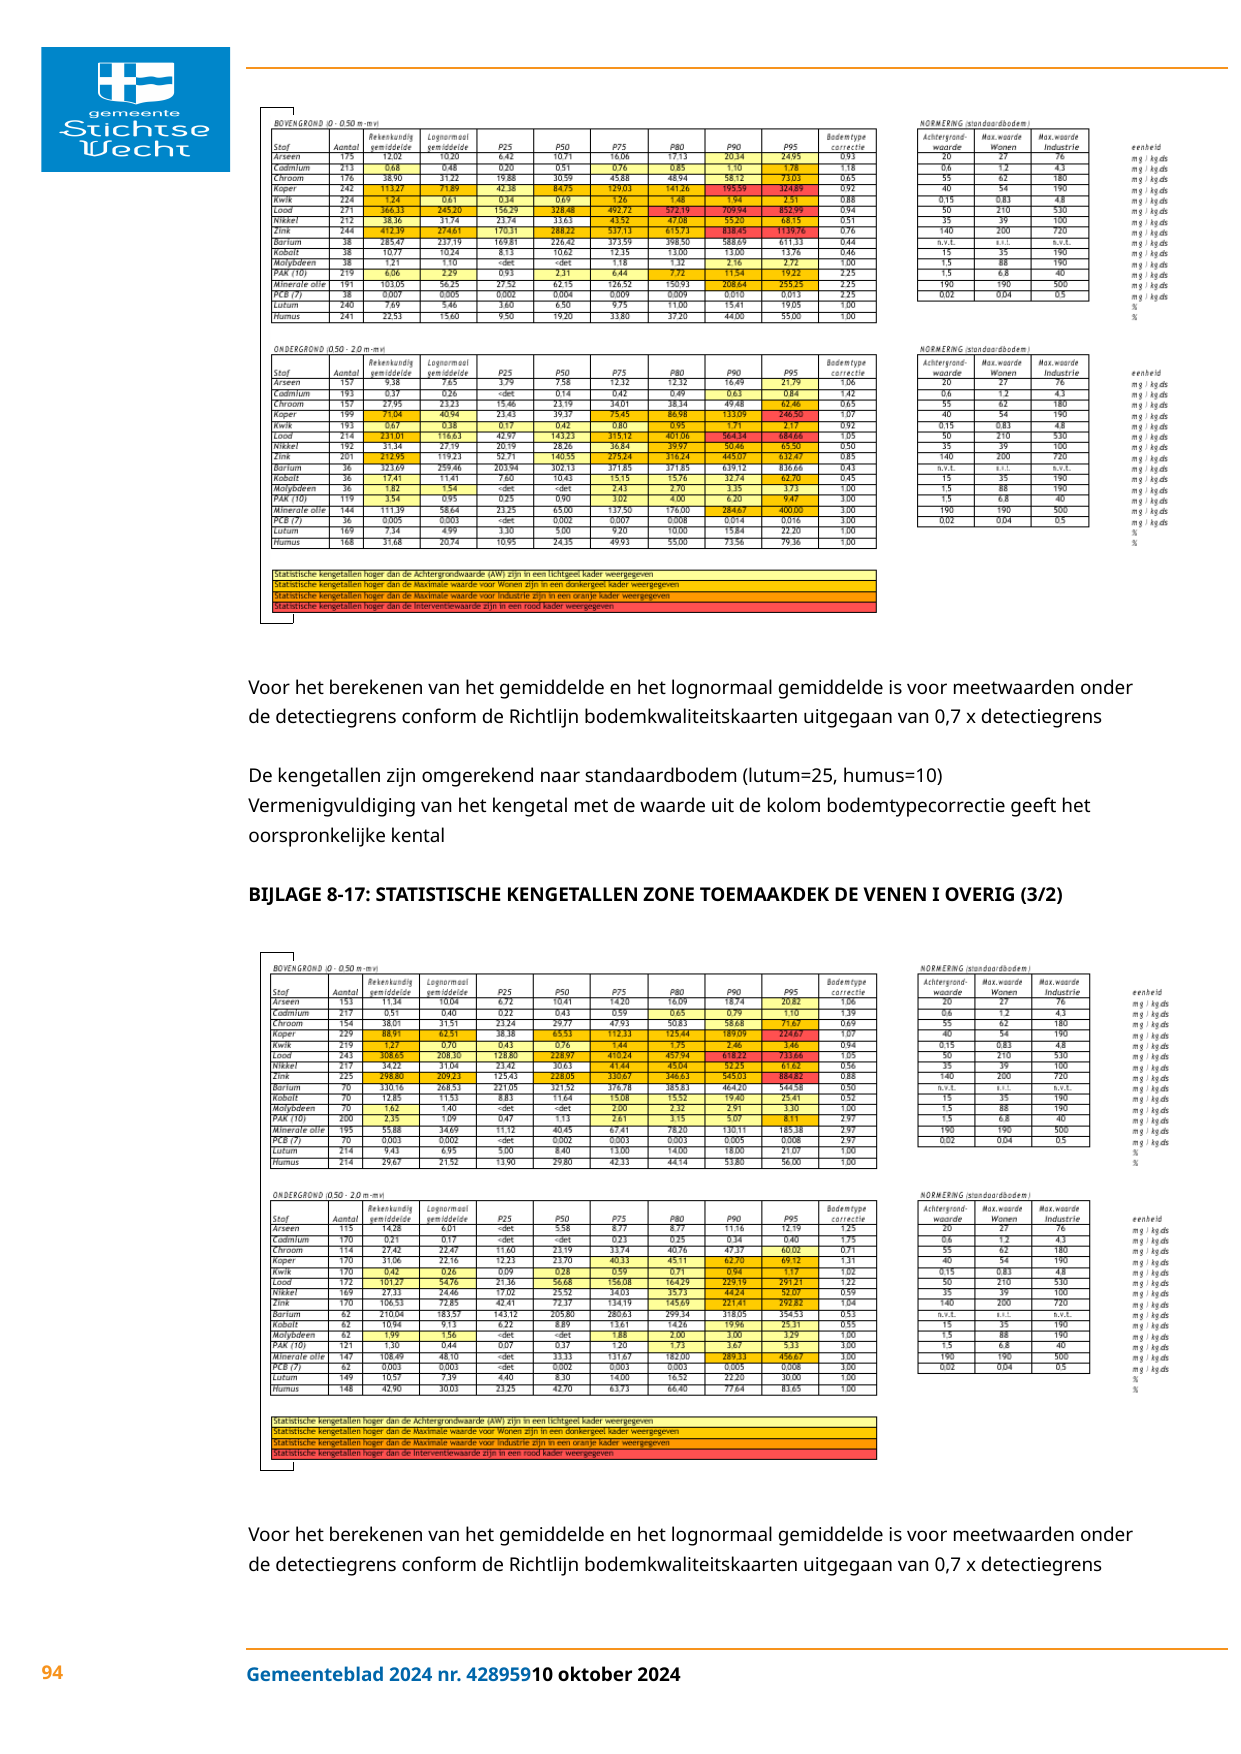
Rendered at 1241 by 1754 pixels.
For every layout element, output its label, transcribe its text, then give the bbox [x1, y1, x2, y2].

text Vermenigvuldiging van het kengetal met de waarde uit de kolom bodemtypecorrectie geeft het oorspronkelijke kental [248, 792, 1152, 847]
text BIJLAGE 8-17: STATISTISCHE KENGETALLEN ZONE TOEMAAKDEK DE VENEN I OVERIG (3/2) [248, 881, 1152, 907]
picture [137, 63, 174, 103]
text De kengetallen zijn omgerekend naar standaardbodem (lutum=25, humus=10) [248, 763, 1152, 788]
picture [99, 63, 135, 101]
picture [268, 961, 1173, 1462]
text Voor het berekenen van het gemiddelde en het lognormaal gemiddelde is voor meetwaarden onder de detectiegrens conform de Richtlijn bodemkwaliteitskaarten uitgegaan van 0,7 x detectiegrens [248, 674, 1152, 729]
text Voor het berekenen van het gemiddelde en het lognormaal gemiddelde is voor meetwaarden onder de detectiegrens conform de Richtlijn bodemkwaliteitskaarten uitgegaan van 0,7 x detectiegrens [248, 1521, 1152, 1577]
picture [268, 115, 1173, 614]
